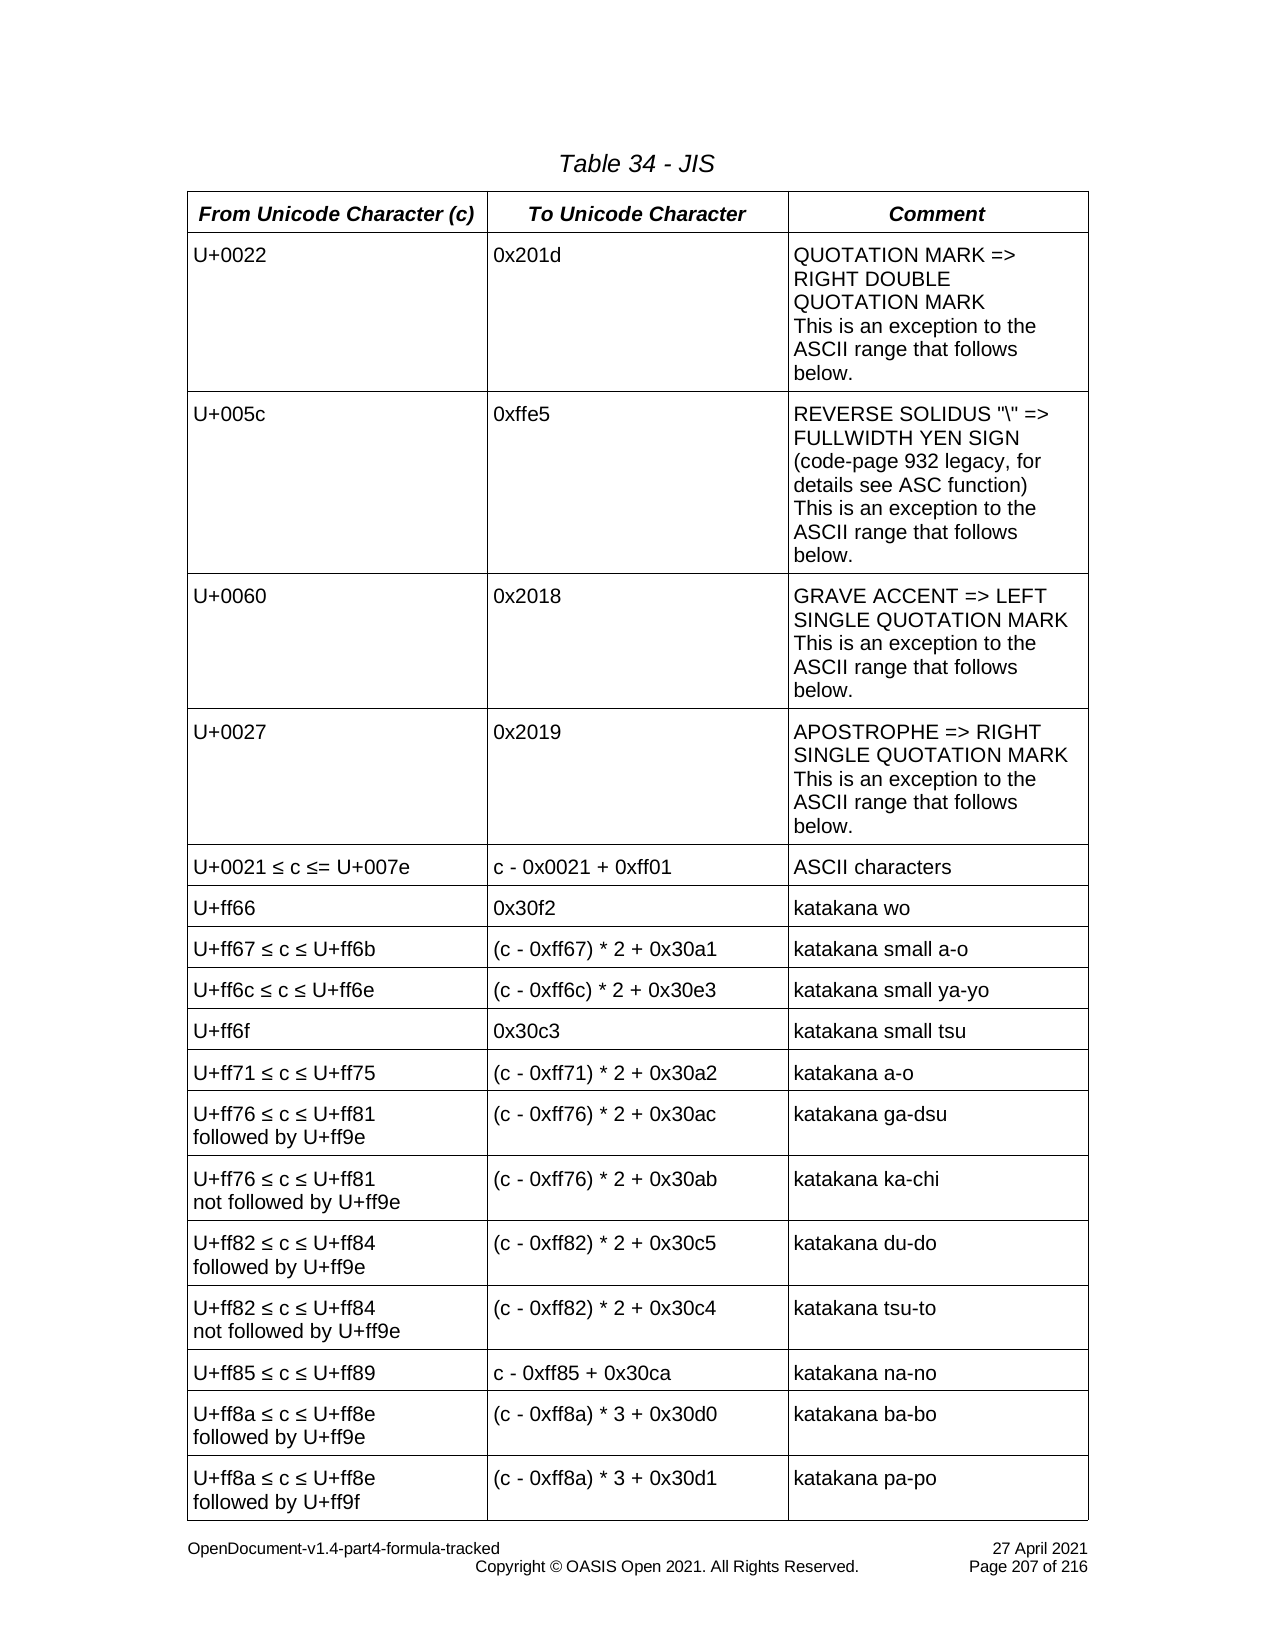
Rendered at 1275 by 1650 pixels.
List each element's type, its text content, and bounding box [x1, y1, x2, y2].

table_cell 0x201d [488, 233, 788, 391]
table_cell (c - 0xff6c) * 2 + 0x30e3 [488, 968, 788, 1008]
table_cell U+0027 [188, 709, 487, 843]
table_cell katakana small tsu [789, 1009, 1088, 1049]
table_cell ASCII characters [789, 845, 1088, 885]
table_cell (c - 0xff76) * 2 + 0x30ac [488, 1091, 788, 1155]
table_cell (c - 0xff82) * 2 + 0x30c4 [488, 1286, 788, 1349]
table_cell katakana tsu-to [789, 1286, 1088, 1349]
table_cell katakana a-o [789, 1050, 1088, 1090]
table_cell katakana ka-chi [789, 1156, 1088, 1220]
table_cell (c - 0xff82) * 2 + 0x30c5 [488, 1221, 788, 1284]
table_cell (c - 0xff71) * 2 + 0x30a2 [488, 1050, 788, 1090]
table_cell c - 0x0021 + 0xff01 [488, 845, 788, 885]
table_cell U+ff85 ≤ c ≤ U+ff89 [188, 1350, 487, 1390]
table_cell U+0021 ≤ c ≤= U+007e [188, 845, 487, 885]
table_header Comment [789, 192, 1088, 232]
table_cell 0xffe5 [488, 392, 788, 573]
table_cell U+ff82 ≤ c ≤ U+ff84 not followed by U+ff9e [188, 1286, 487, 1349]
table_cell U+0022 [188, 233, 487, 391]
table_cell U+ff66 [188, 886, 487, 926]
table_cell QUOTATION MARK => RIGHT DOUBLE QUOTATION MARK This is an exception to the ASCII range that follows below. [789, 233, 1088, 391]
table_cell 0x30f2 [488, 886, 788, 926]
table_cell U+ff8a ≤ c ≤ U+ff8e followed by U+ff9f [188, 1456, 487, 1520]
table_cell U+ff6c ≤ c ≤ U+ff6e [188, 968, 487, 1008]
table_cell (c - 0xff67) * 2 + 0x30a1 [488, 927, 788, 967]
table_cell REVERSE SOLIDUS "\" => FULLWIDTH YEN SIGN (code-page 932 legacy, for details see ASC function) This is an exception to the ASCII range that follows below. [789, 392, 1088, 573]
table_cell U+ff76 ≤ c ≤ U+ff81 followed by U+ff9e [188, 1091, 487, 1155]
table_cell U+ff6f [188, 1009, 487, 1049]
table_cell c - 0xff85 + 0x30ca [488, 1350, 788, 1390]
table_cell 0x30c3 [488, 1009, 788, 1049]
table_cell U+ff76 ≤ c ≤ U+ff81 not followed by U+ff9e [188, 1156, 487, 1220]
table_cell katakana ga-dsu [789, 1091, 1088, 1155]
table_cell katakana pa-po [789, 1456, 1088, 1520]
table_cell U+ff71 ≤ c ≤ U+ff75 [188, 1050, 487, 1090]
table_cell katakana wo [789, 886, 1088, 926]
table_cell katakana ba-bo [789, 1391, 1088, 1455]
table_cell U+005c [188, 392, 487, 573]
table_cell katakana na-no [789, 1350, 1088, 1390]
table_cell U+ff8a ≤ c ≤ U+ff8e followed by U+ff9e [188, 1391, 487, 1455]
table_header To Unicode Character [488, 192, 788, 232]
table_header From Unicode Character (c) [188, 192, 487, 232]
text Table 34 - JIS [187, 150, 1088, 178]
table_cell U+ff67 ≤ c ≤ U+ff6b [188, 927, 487, 967]
table_cell (c - 0xff76) * 2 + 0x30ab [488, 1156, 788, 1220]
table_cell katakana small a-o [789, 927, 1088, 967]
table_cell GRAVE ACCENT => LEFT SINGLE QUOTATION MARK This is an exception to the ASCII range that follows below. [789, 574, 1088, 708]
table_cell (c - 0xff8a) * 3 + 0x30d0 [488, 1391, 788, 1455]
table_cell 0x2018 [488, 574, 788, 708]
table_cell katakana du-do [789, 1221, 1088, 1284]
table_cell APOSTROPHE => RIGHT SINGLE QUOTATION MARK This is an exception to the ASCII range that follows below. [789, 709, 1088, 843]
table_cell U+0060 [188, 574, 487, 708]
table_cell katakana small ya-yo [789, 968, 1088, 1008]
table_cell 0x2019 [488, 709, 788, 843]
table_cell (c - 0xff8a) * 3 + 0x30d1 [488, 1456, 788, 1520]
table_cell U+ff82 ≤ c ≤ U+ff84 followed by U+ff9e [188, 1221, 487, 1284]
